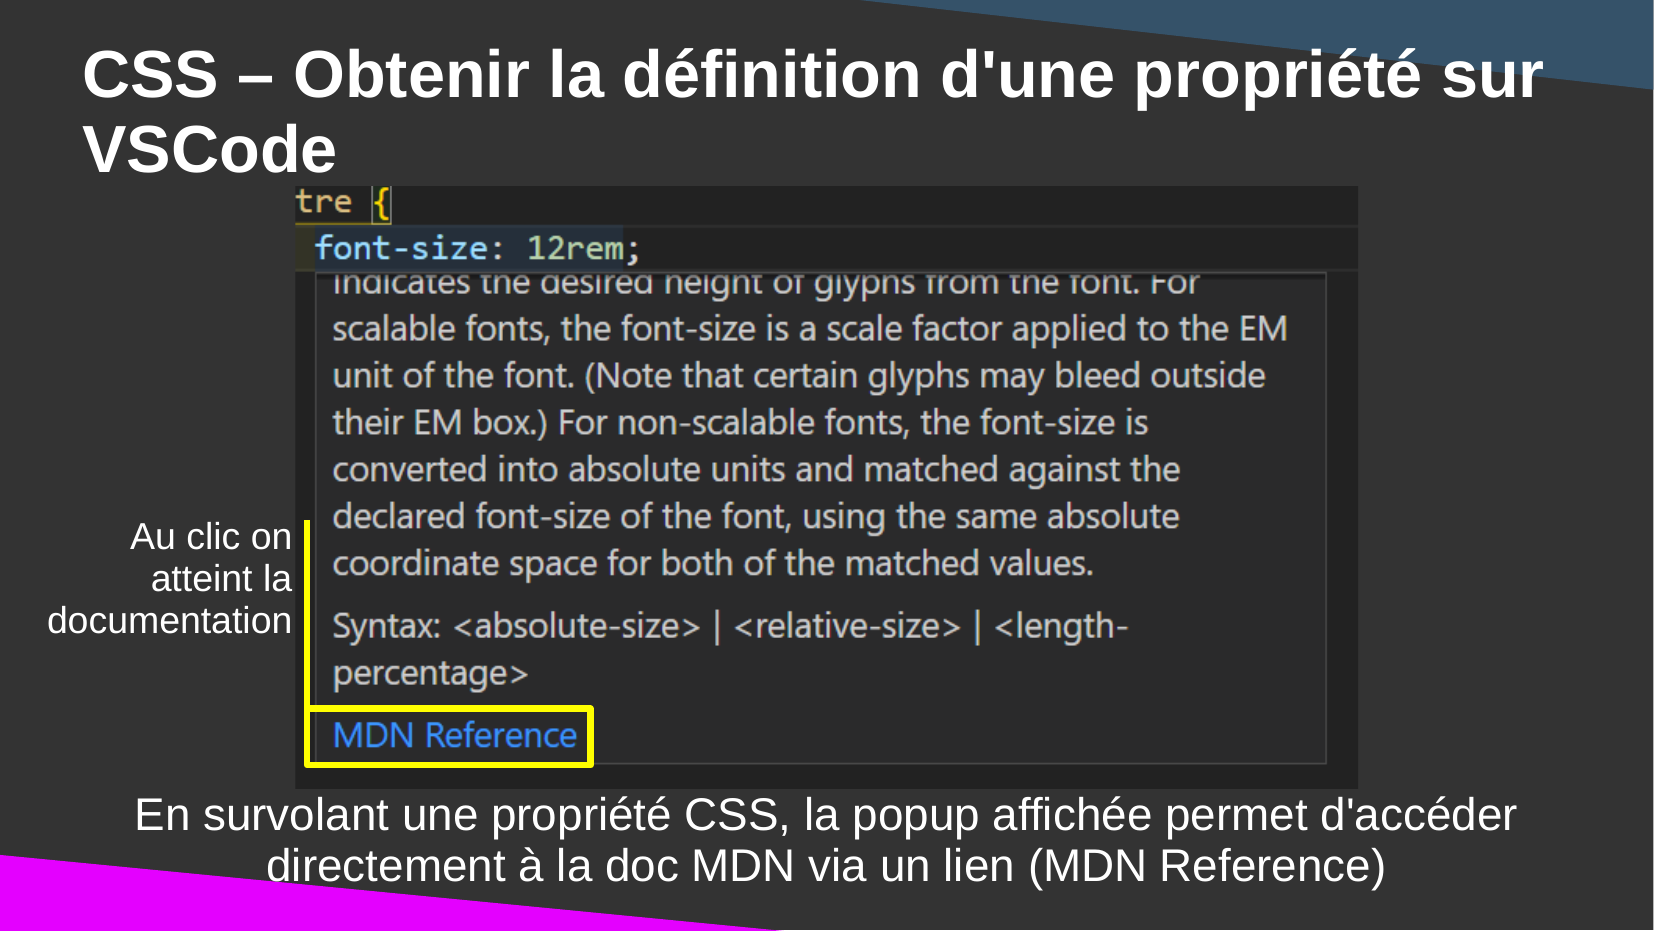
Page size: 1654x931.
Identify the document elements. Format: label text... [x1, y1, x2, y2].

text_box [859, 0, 1654, 90]
text_box [0, 854, 130, 931]
picture [295, 186, 1359, 788]
text_box Au clic on atteint la documentation [11, 507, 308, 662]
picture [310, 712, 587, 762]
title En survolant une propriété CSS, la popup affichée permet d'accéder directement à la doc MDN via un lien (MDN Reference) [130, 788, 1523, 931]
title CSS – Obtenir la définition d'une propriété sur VSCode [82, 37, 1571, 187]
